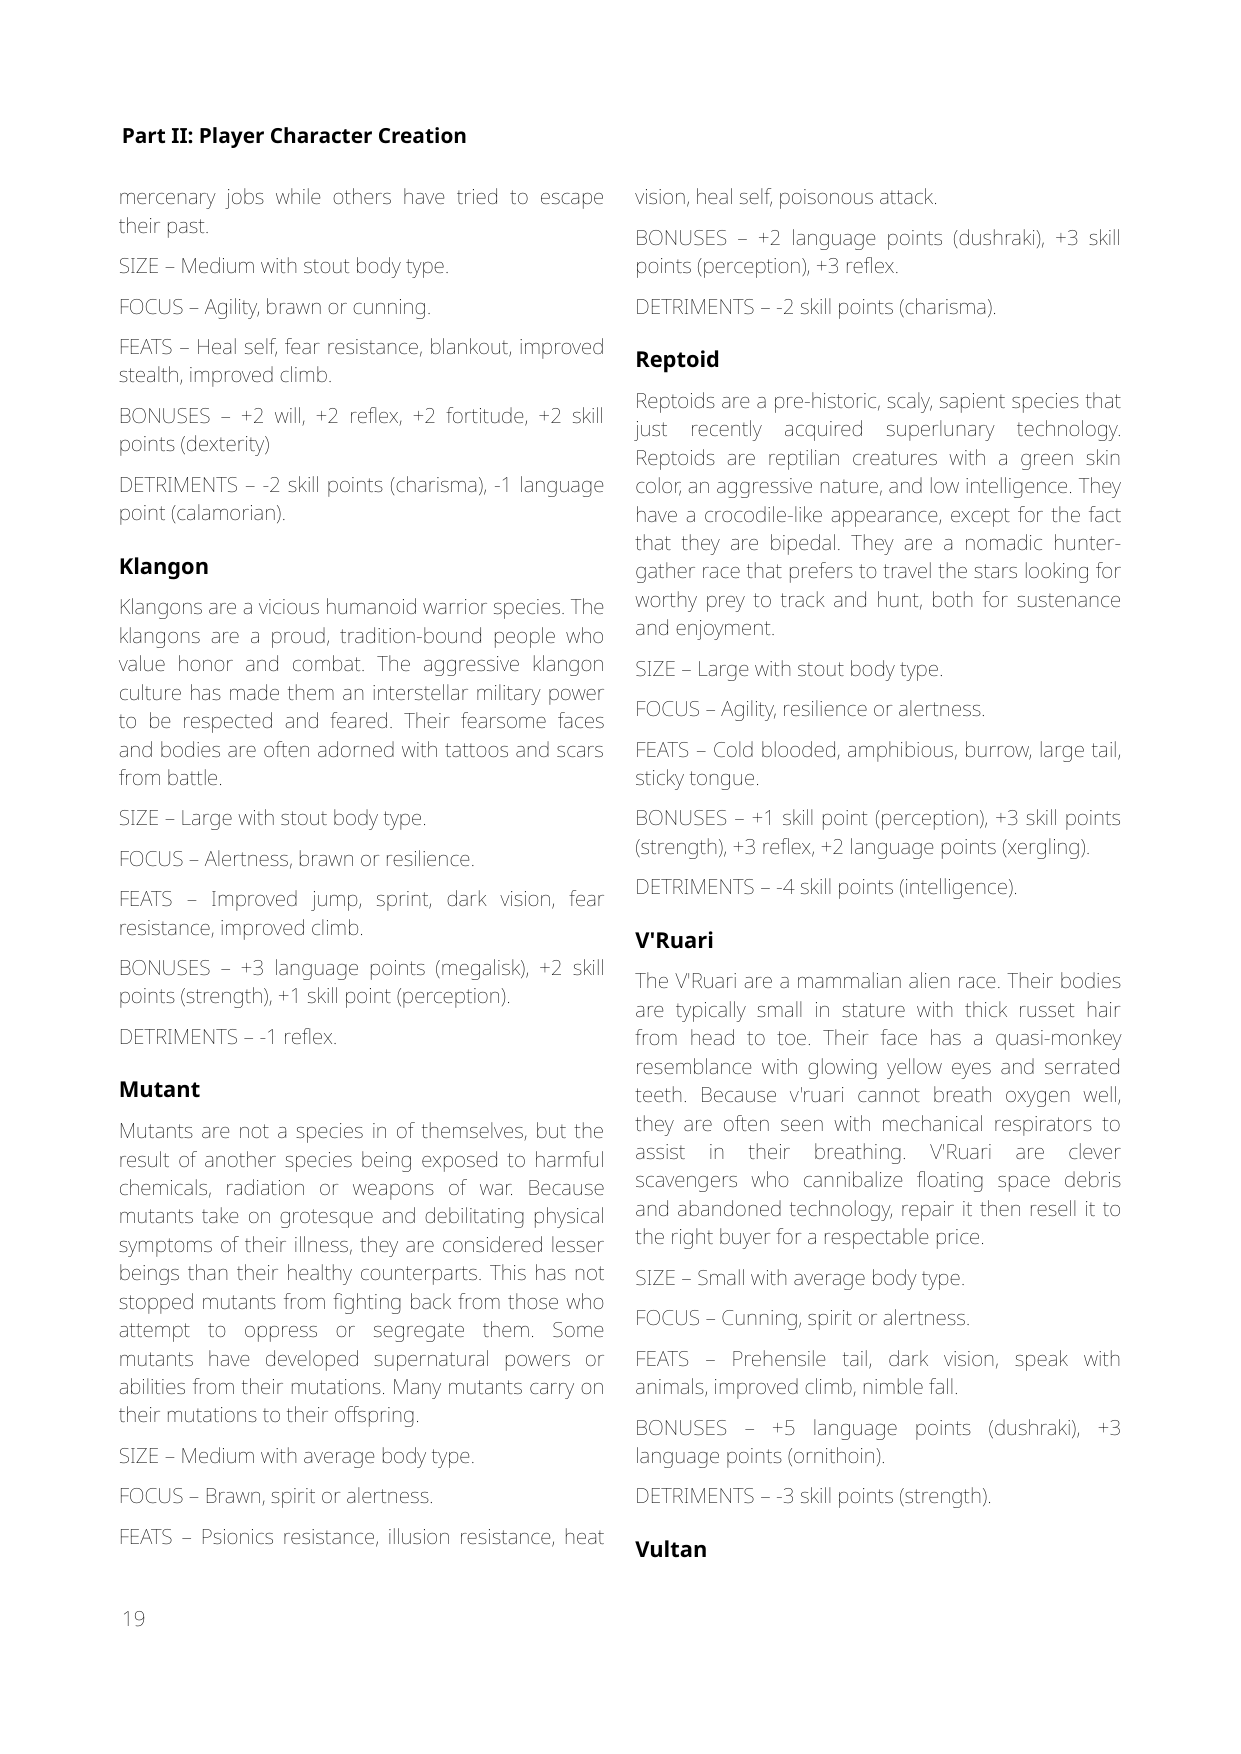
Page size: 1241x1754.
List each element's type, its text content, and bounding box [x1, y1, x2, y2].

text DETRIMENTS – -2 skill points (charisma), -1 language point (calamorian). [118, 470, 605, 527]
text BONUSES – +2 will, +2 reflex, +2 fortitude, +2 skill points (dexterity) [118, 401, 605, 458]
text FEATS – Psionics resistance, illusion resistance, heat [118, 1522, 605, 1550]
text FEATS – Prehensile tail, dark vision, speak with animals, improved climb, nimble fall. [635, 1344, 1122, 1401]
text mercenary jobs while others have tried to escape their past. [118, 182, 605, 239]
text DETRIMENTS – -2 skill points (charisma). [635, 292, 1122, 320]
text Klangon [118, 551, 605, 581]
text Mutant [118, 1074, 605, 1104]
text Mutants are not a species in of themselves, but the result of another species being exposed to harmful chemicals, radiation or weapons of war. Because mutants take on grotesque and debilitating physical symptoms of their illness, they are considered lesser beings than their healthy counterparts. This has not stopped mutants from fighting back from those who attempt to oppress or segregate them. Some mutants have developed supernatural powers or abilities from their mutations. Many mutants carry on their mutations to their offspring. [118, 1116, 605, 1429]
text Reptoid [635, 344, 1122, 374]
text SIZE – Medium with stout body type. [118, 251, 605, 280]
text FOCUS – Cunning, spirit or alertness. [635, 1303, 1122, 1332]
text Vultan [635, 1534, 1122, 1564]
text FOCUS – Agility, brawn or cunning. [118, 292, 605, 320]
text BONUSES – +3 language points (megalisk), +2 skill points (strength), +1 skill point (perception). [118, 953, 605, 1010]
text Klangons are a vicious humanoid warrior species. The klangons are a proud, tradition-bound people who value honor and combat. The aggressive klangon culture has made them an interstellar military power to be respected and feared. Their fearsome faces and bodies are often adorned with tattoos and scars from battle. [118, 592, 605, 792]
text DETRIMENTS – -4 skill points (intelligence). [635, 872, 1122, 901]
text FEATS – Heal self, fear resistance, blankout, improved stealth, improved climb. [118, 332, 605, 389]
text The V'Ruari are a mammalian alien race. Their bodies are typically small in stature with thick russet hair from head to toe. Their face has a quasi-monkey resemblance with glowing yellow eyes and serrated teeth. Because v'ruari cannot breath oxygen well, they are often seen with mechanical respirators to assist in their breathing. V'Ruari are clever scavengers who cannibalize floating space debris and abandoned technology, repair it then resell it to the right buyer for a respectable price. [635, 967, 1122, 1251]
text vision, heal self, poisonous attack. [635, 182, 1122, 211]
text Reptoids are a pre-historic, scaly, sapient species that just recently acquired superlunary technology. Reptoids are reptilian creatures with a green skin color, an aggressive nature, and low intelligence. They have a crocodile-like appearance, except for the fact that they are bipedal. They are a nomadic hunter-gather race that prefers to travel the stars looking for worthy prey to track and hunt, both for sustenance and enjoyment. [635, 386, 1122, 642]
text SIZE – Large with stout body type. [635, 654, 1122, 682]
text V'Ruari [635, 925, 1122, 954]
text FEATS – Cold blooded, amphibious, burrow, large tail, sticky tongue. [635, 735, 1122, 792]
text SIZE – Small with average body type. [635, 1263, 1122, 1291]
text BONUSES – +2 language points (dushraki), +3 skill points (perception), +3 reflex. [635, 223, 1122, 280]
text FOCUS – Alertness, brawn or resilience. [118, 844, 605, 872]
text FEATS – Improved jump, sprint, dark vision, fear resistance, improved climb. [118, 884, 605, 941]
text SIZE – Large with stout body type. [118, 803, 605, 832]
text BONUSES – +5 language points (dushraki), +3 language points (ornithoin). [635, 1413, 1122, 1469]
text FOCUS – Agility, resilience or alertness. [635, 694, 1122, 723]
text DETRIMENTS – -1 reflex. [118, 1022, 605, 1051]
text DETRIMENTS – -3 skill points (strength). [635, 1481, 1122, 1510]
text BONUSES – +1 skill point (perception), +3 skill points (strength), +3 reflex, +2 language points (xergling). [635, 803, 1122, 860]
text FOCUS – Brawn, spirit or alertness. [118, 1481, 605, 1510]
text SIZE – Medium with average body type. [118, 1441, 605, 1469]
